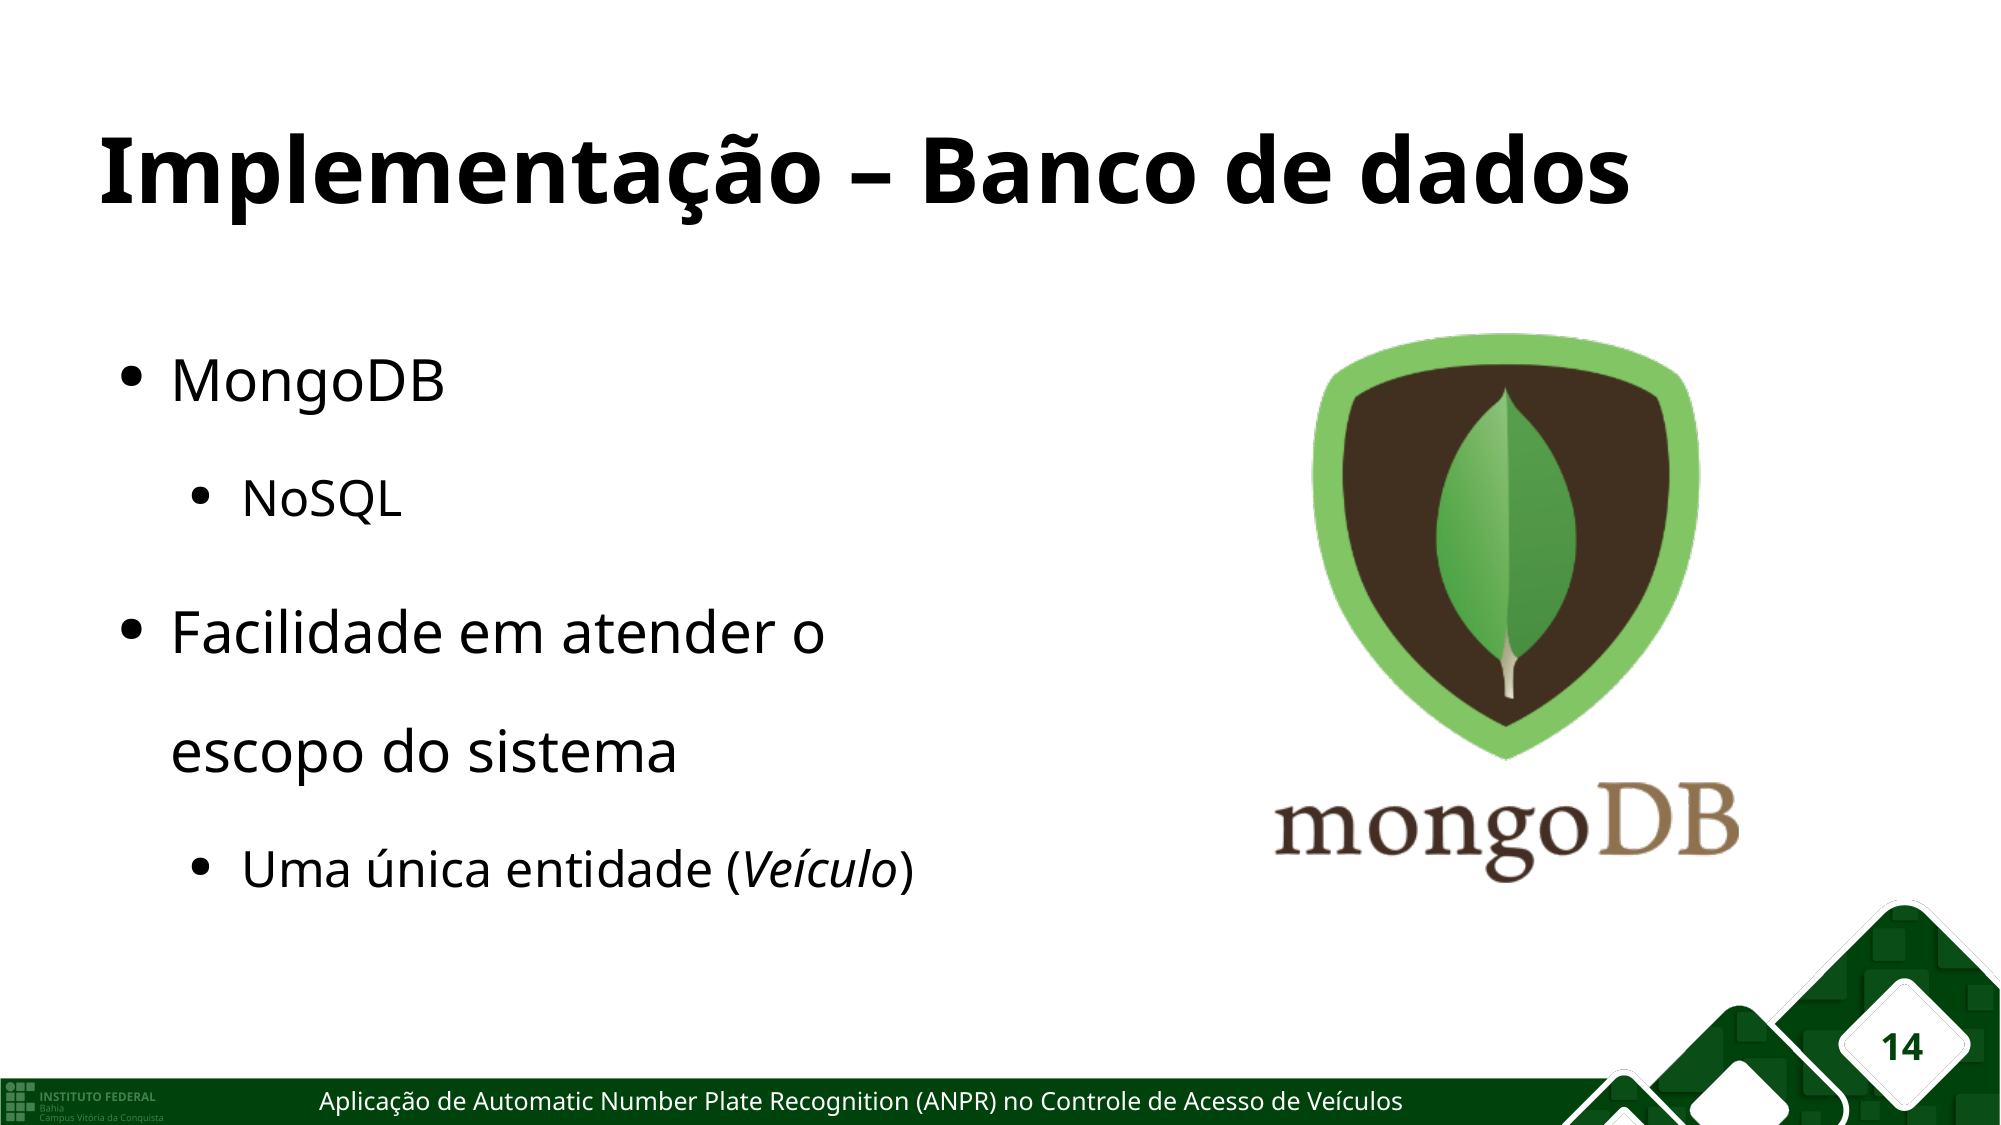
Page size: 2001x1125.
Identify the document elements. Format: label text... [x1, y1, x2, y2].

picture [0, 254, 2000, 1125]
title Implementação – Banco de dados [99, 59, 1900, 277]
list MongoDB NoSQL Facilidade em atender o escopo do sistema Uma única entidade (Veículo) [99, 299, 979, 1014]
